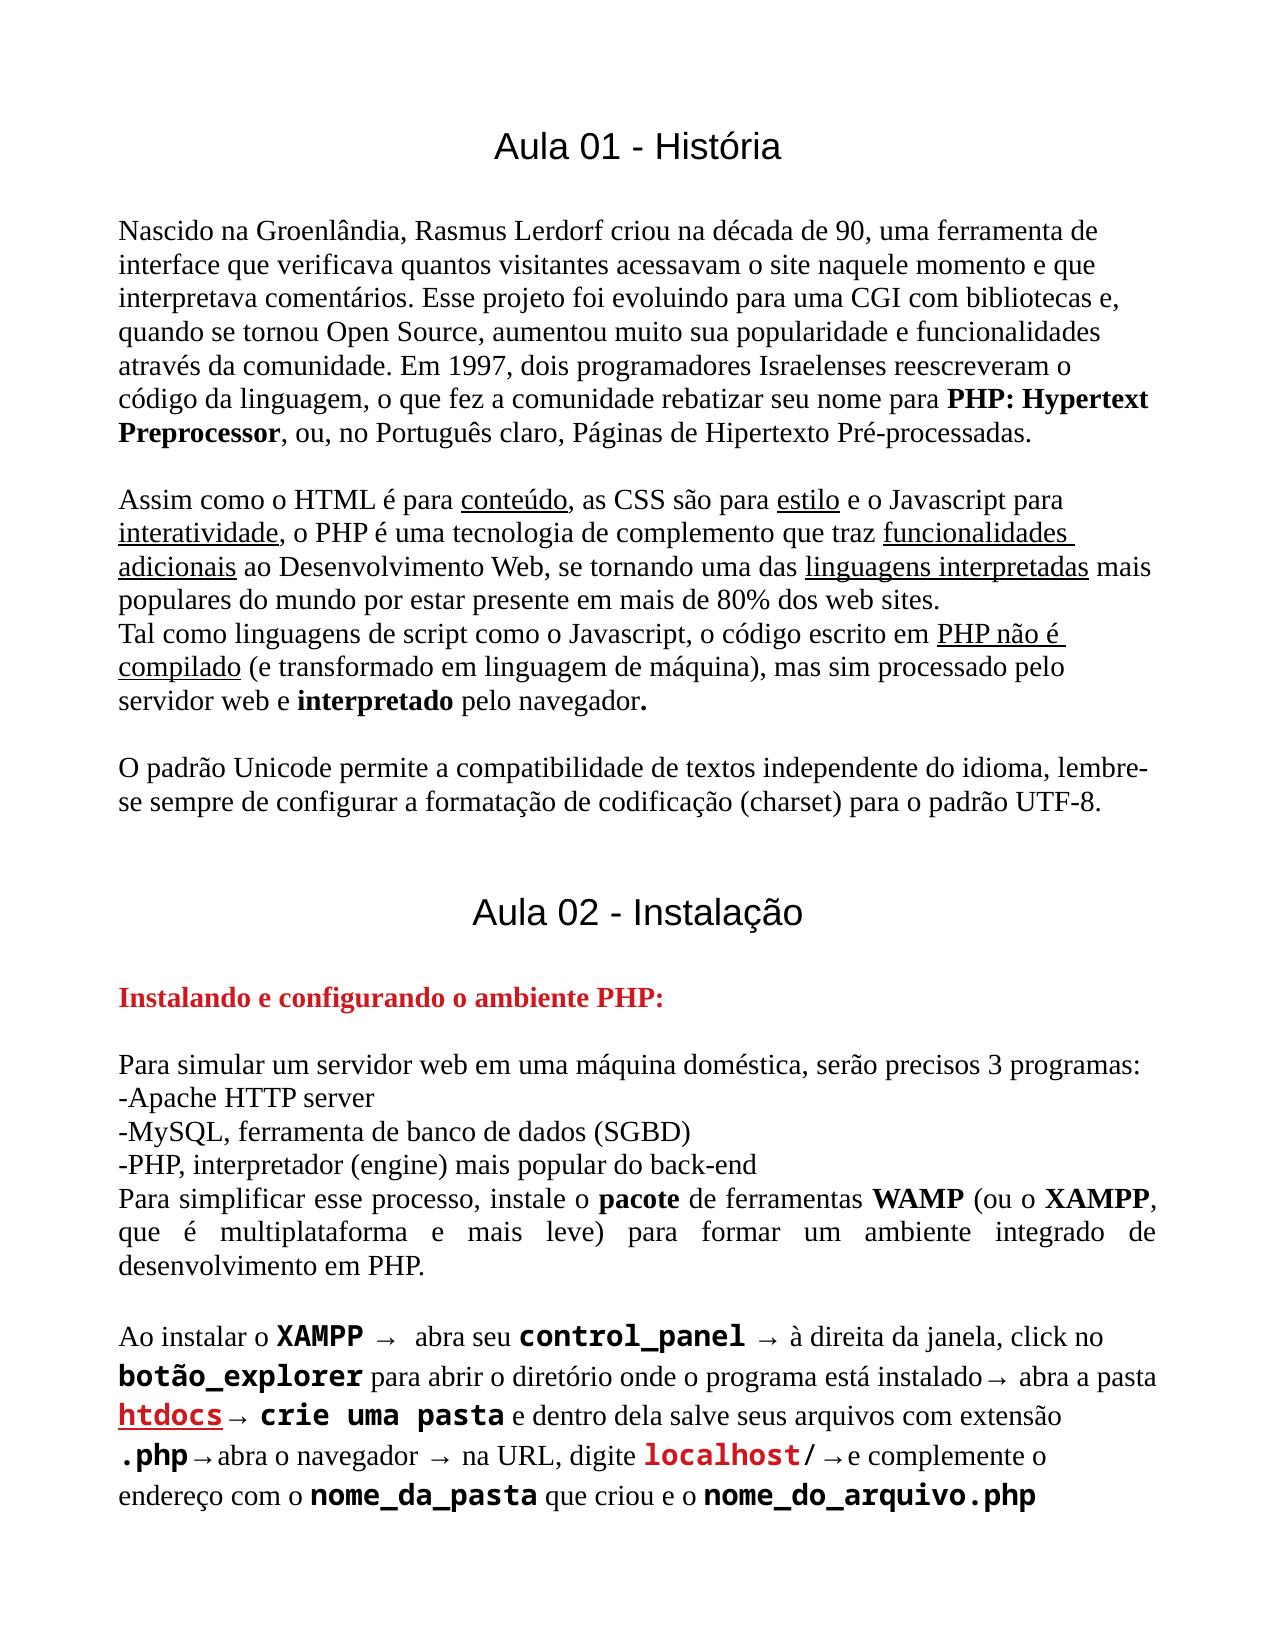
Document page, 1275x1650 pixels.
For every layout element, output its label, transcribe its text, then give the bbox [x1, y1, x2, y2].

text -MySQL, ferramenta de banco de dados (SGBD) [118, 1114, 1157, 1147]
text O padrão Unicode permite a compatibilidade de textos independente do idioma, lembre-se sempre de configurar a formatação de codificação (charset) para o padrão UTF-8. [118, 750, 1157, 817]
subtitle Aula 01 - História [118, 124, 1157, 167]
subtitle Aula 02 - Instalação [118, 891, 1157, 934]
text Para simplificar esse processo, instale o pacote de ferramentas WAMP (ou o XAMPP, que é multiplataforma e mais leve) para formar um ambiente integrado de desenvolvimento em PHP. [118, 1181, 1157, 1282]
text -PHP, interpretador (engine) mais popular do back-end [118, 1147, 1157, 1181]
text Para simular um servidor web em uma máquina doméstica, serão precisos 3 programas: [118, 1047, 1157, 1080]
text Ao instalar o XAMPP → abra seu control_panel → à direita da janela, click no botão_explorer para abrir o diretório onde o programa está instalado→ abra a pasta htdocs→ crie uma pasta e dentro dela salve seus arquivos com extensão .php→abra o navegador → na URL, digite localhost/→e complemente o endereço com o nome_da_pasta que criou e o nome_do_arquivo.php [118, 1315, 1157, 1514]
text Nascido na Groenlândia, Rasmus Lerdorf criou na década de 90, uma ferramenta de interface que verificava quantos visitantes acessavam o site naquele momento e que interpretava comentários. Esse projeto foi evoluindo para uma CGI com bibliotecas e, quando se tornou Open Source, aumentou muito sua popularidade e funcionalidades através da comunidade. Em 1997, dois programadores Israelenses reescreveram o código da linguagem, o que fez a comunidade rebatizar seu nome para PHP: Hypertext Preprocessor, ou, no Português claro, Páginas de Hipertexto Pré-processadas. [118, 213, 1157, 448]
text Tal como linguagens de script como o Javascript, o código escrito em PHP não é compilado (e transformado em linguagem de máquina), mas sim processado pelo servidor web e interpretado pelo navegador. [118, 616, 1157, 717]
text Assim como o HTML é para conteúdo, as CSS são para estilo e o Javascript para interatividade, o PHP é uma tecnologia de complemento que traz funcionalidades adicionais ao Desenvolvimento Web, se tornando uma das linguagens interpretadas mais populares do mundo por estar presente em mais de 80% dos web sites. [118, 482, 1157, 616]
text -Apache HTTP server [118, 1080, 1157, 1114]
text Instalando e configurando o ambiente PHP: [118, 980, 1157, 1013]
